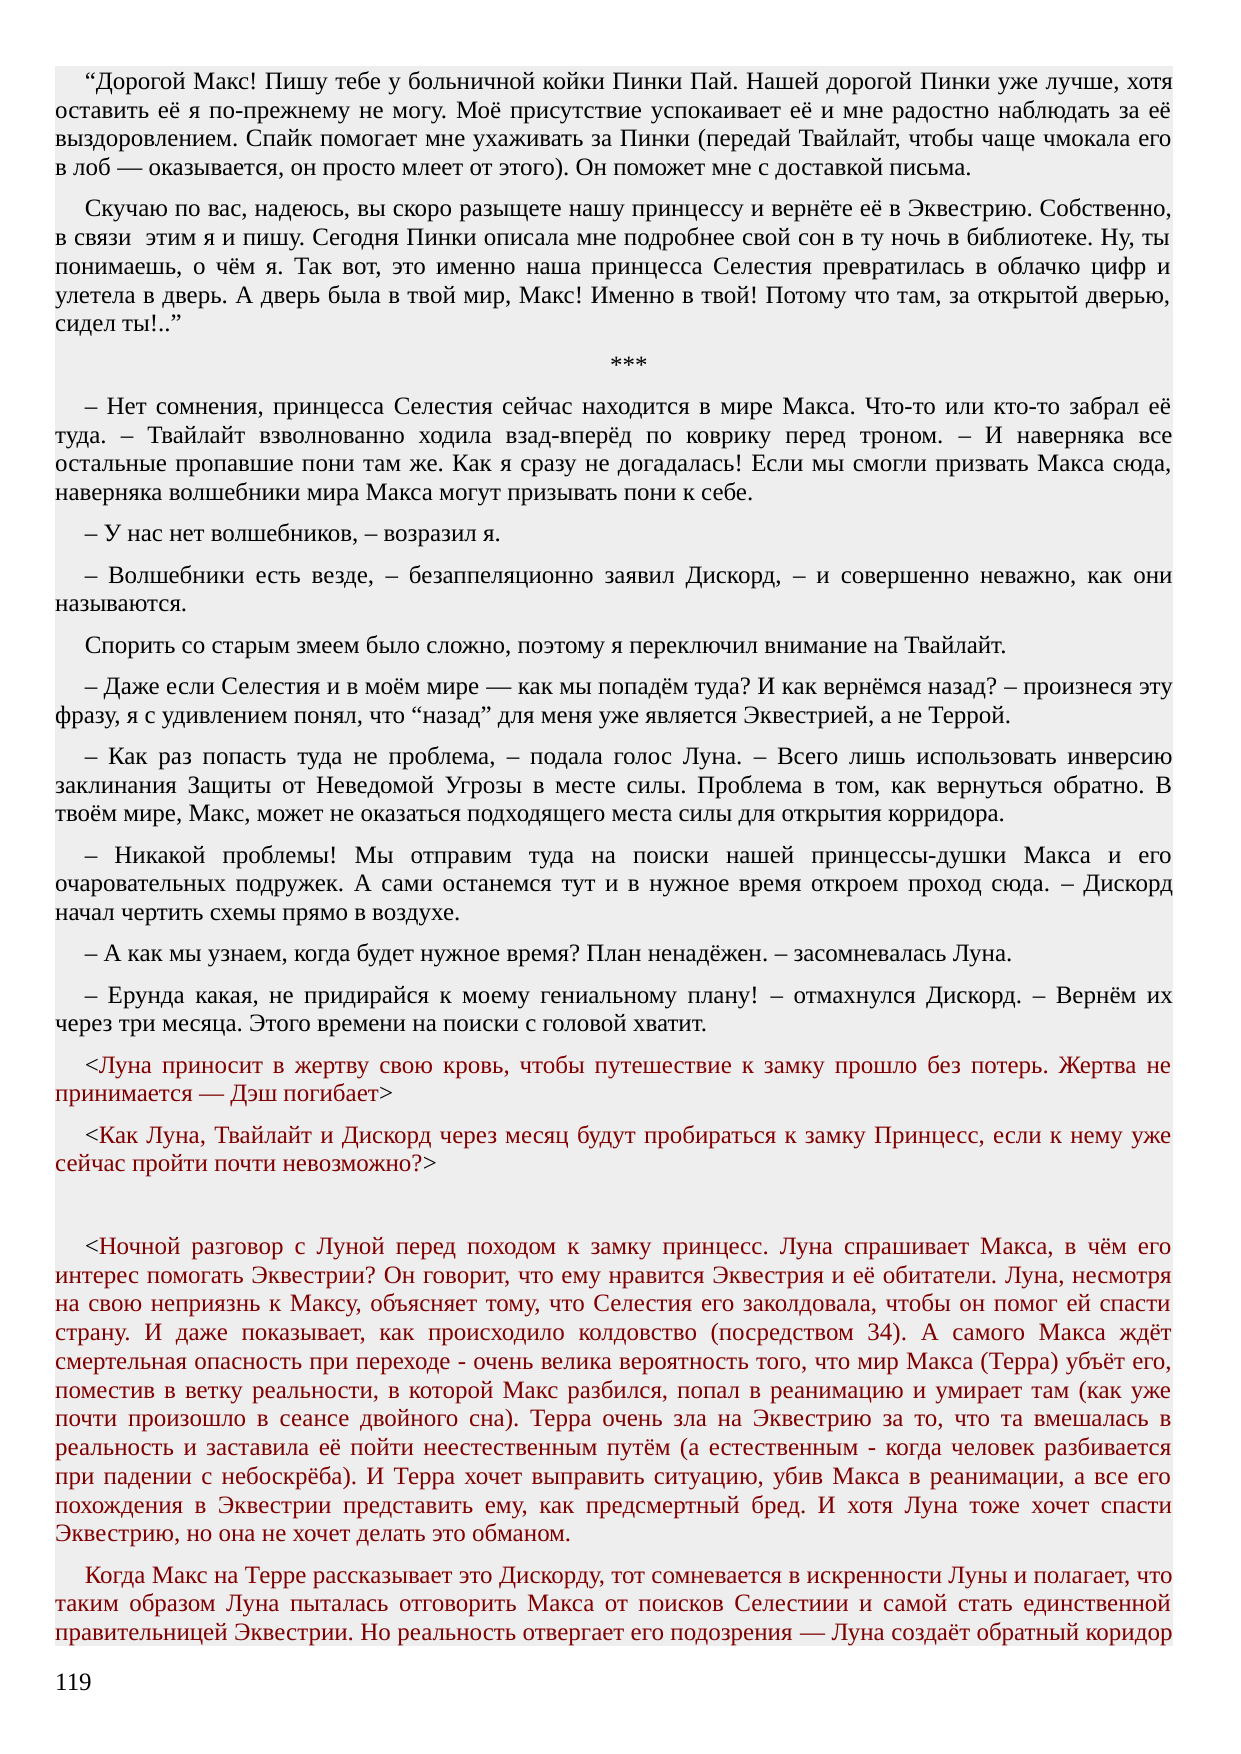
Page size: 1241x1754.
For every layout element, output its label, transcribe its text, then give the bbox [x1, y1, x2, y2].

text Скучаю по вас, надеюсь, вы скоро разыщете нашу принцессу и вернёте её в Эквестрию. Собственно, в связи этим я и пишу. Сегодня Пинки описала мне подробнее свой сон в ту ночь в библиотеке. Ну, ты понимаешь, о чём я. Так вот, это именно наша принцесса Селестия превратилась в облачко цифр и улетела в дверь. А дверь была в твой мир, Макс! Именно в твой! Потому что там, за открытой дверью, сидел ты!..” [55, 193, 1173, 337]
text <Луна приносит в жертву свою кровь, чтобы путешествие к замку прошло без потерь. Жертва не принимается — Дэш погибает> [55, 1050, 1173, 1107]
text – Нет сомнения, принцесса Селестия сейчас находится в мире Макса. Что-то или кто-то забрал её туда. – Твайлайт взволнованно ходила взад-вперёд по коврику перед троном. – И наверняка все остальные пропавшие пони там же. Как я сразу не догадалась! Если мы смогли призвать Макса сюда, наверняка волшебники мира Макса могут призывать пони к себе. [55, 391, 1173, 506]
text “Дорогой Макс! Пишу тебе у больничной койки Пинки Пай. Нашей дорогой Пинки уже лучше, хотя оставить её я по-прежнему не могу. Моё присутствие успокаивает её и мне радостно наблюдать за её выздоровлением. Спайк помогает мне ухаживать за Пинки (передай Твайлайт, чтобы чаще чмокала его в лоб — оказывается, он просто млеет от этого). Он поможет мне с доставкой письма. [55, 66, 1173, 181]
text <Как Луна, Твайлайт и Дискорд через месяц будут пробираться к замку Принцесс, если к нему уже сейчас пройти почти невозможно?> [55, 1120, 1173, 1177]
text <Ночной разговор с Луной перед походом к замку принцесс. Луна спрашивает Макса, в чём его интерес помогать Эквестрии? Он говорит, что ему нравится Эквестрия и её обитатели. Луна, несмотря на свою неприязнь к Максу, объясняет тому, что Селестия его заколдовала, чтобы он помог ей спасти страну. И даже показывает, как происходило колдовство (посредством 34). А самого Макса ждёт смертельная опасность при переходе - очень велика вероятность того, что мир Макса (Терра) убъёт его, поместив в ветку реальности, в которой Макс разбился, попал в реанимацию и умирает там (как уже почти произошло в сеансе двойного сна). Терра очень зла на Эквестрию за то, что та вмешалась в реальность и заставила её пойти неестественным путём (а естественным - когда человек разбивается при падении с небоскрёба). И Терра хочет выправить ситуацию, убив Макса в реанимации, а все его похождения в Эквестрии представить ему, как предсмертный бред. И хотя Луна тоже хочет спасти Эквестрию, но она не хочет делать это обманом. [55, 1231, 1173, 1547]
text – Как раз попасть туда не проблема, – подала голос Луна. – Всего лишь использовать инверсию заклинания Защиты от Неведомой Угрозы в месте силы. Проблема в том, как вернуться обратно. В твоём мире, Макс, может не оказаться подходящего места силы для открытия корридора. [55, 741, 1173, 827]
text Когда Макс на Терре рассказывает это Дискорду, тот сомневается в искренности Луны и полагает, что таким образом Луна пыталась отговорить Макса от поисков Селестиии и самой стать единственной правительницей Эквестрии. Но реальность отвергает его подозрения — Луна создаёт обратный коридор [55, 1560, 1173, 1646]
text *** [55, 350, 1173, 378]
text Спорить со старым змеем было сложно, поэтому я переключил внимание на Твайлайт. [55, 630, 1173, 658]
text – Волшебники есть везде, – безаппеляционно заявил Дискорд, – и совершенно неважно, как они называются. [55, 560, 1173, 617]
text – У нас нет волшебников, – возразил я. [55, 518, 1173, 547]
text – А как мы узнаем, когда будет нужное время? План ненадёжен. – засомневалась Луна. [55, 938, 1173, 967]
text – Никакой проблемы! Мы отправим туда на поиски нашей принцессы-душки Макса и его очаровательных подружек. А сами останемся тут и в нужное время откроем проход сюда. – Дискорд начал чертить схемы прямо в воздухе. [55, 840, 1173, 926]
text – Ерунда какая, не придирайся к моему гениальному плану! – отмахнулся Дискорд. – Вернём их через три месяца. Этого времени на поиски с головой хватит. [55, 980, 1173, 1037]
text – Даже если Селестия и в моём мире — как мы попадём туда? И как вернёмся назад? – произнеся эту фразу, я с удивлением понял, что “назад” для меня уже является Эквестрией, а не Террой. [55, 671, 1173, 728]
